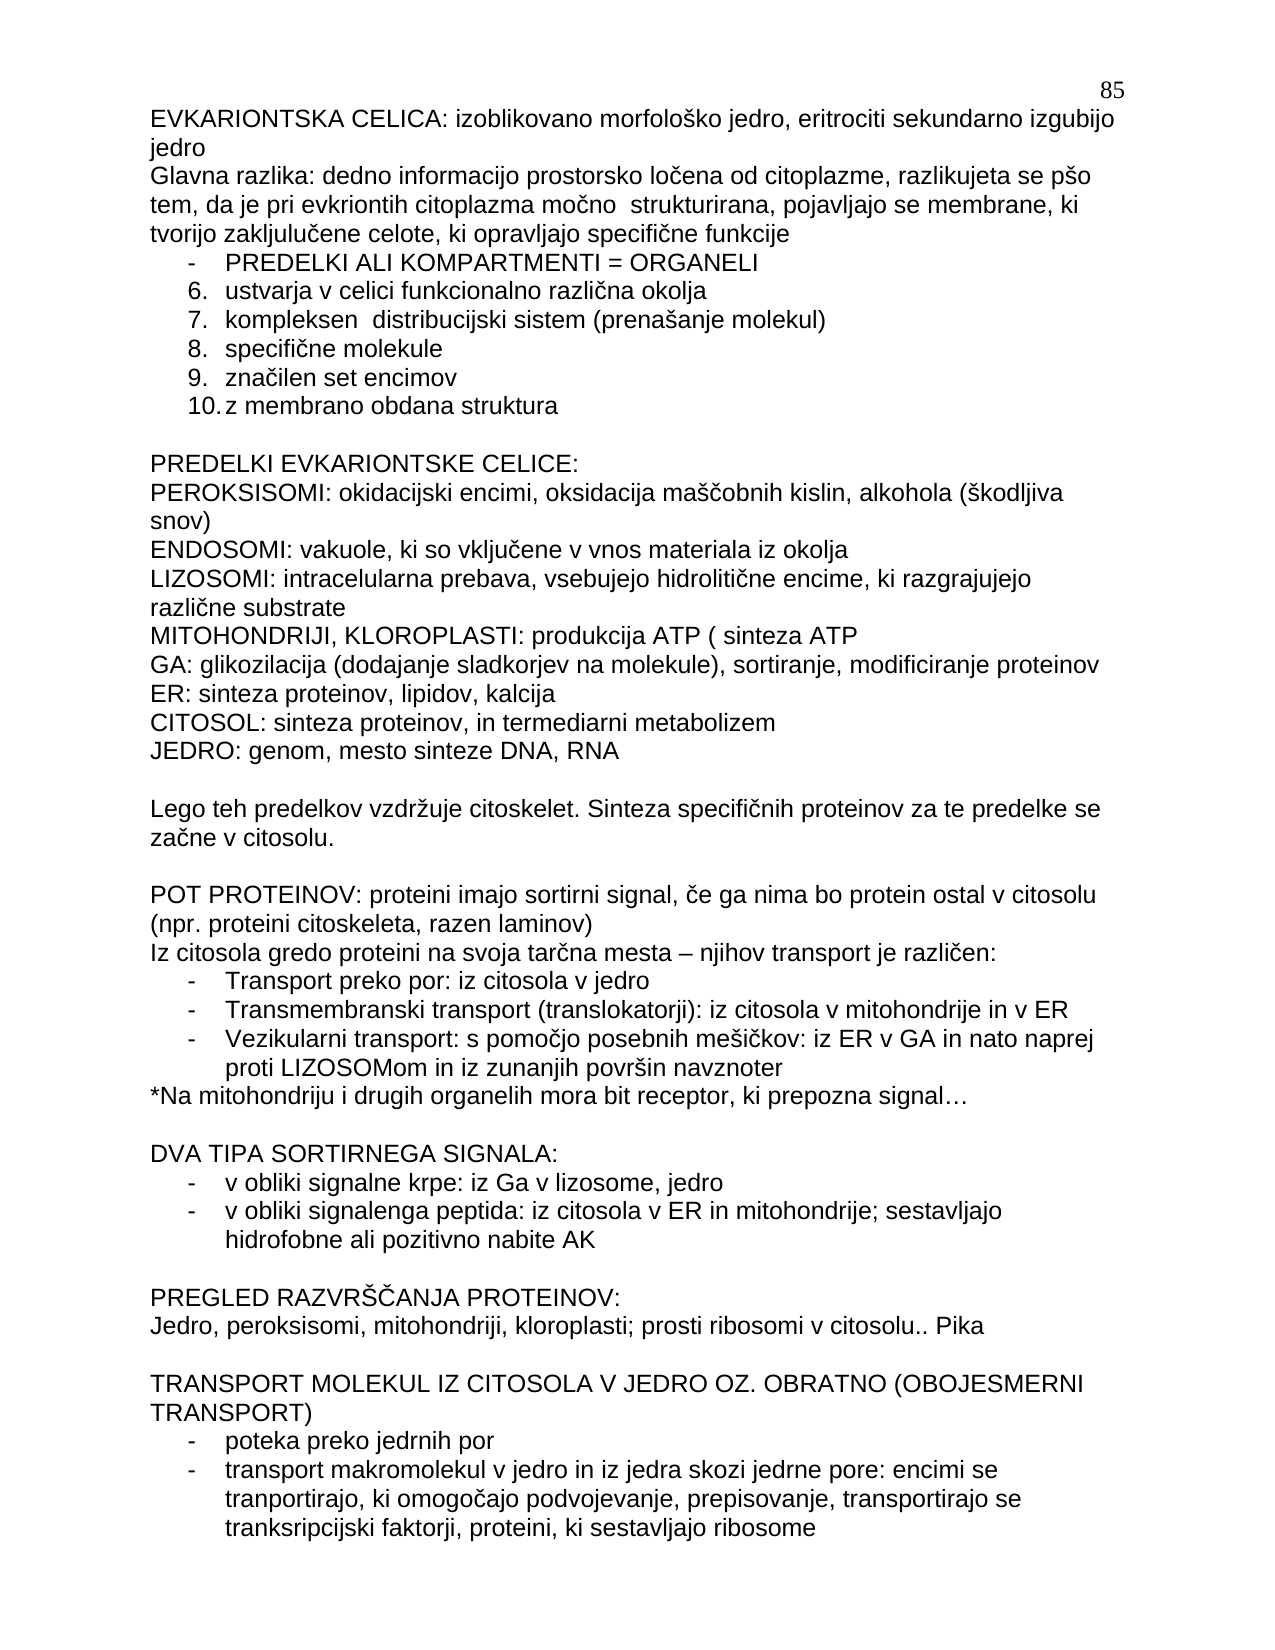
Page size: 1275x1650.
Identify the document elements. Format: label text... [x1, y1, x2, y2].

list kompleksen distribucijski sistem (prenašanje molekul) [187, 305, 1125, 334]
text TRANSPORT MOLEKUL IZ CITOSOLA V JEDRO OZ. OBRATNO (OBOJESMERNI TRANSPORT) [150, 1369, 1125, 1426]
list v obliki signalne krpe: iz Ga v lizosome, jedro [187, 1168, 1125, 1196]
text Iz citosola gredo proteini na svoja tarčna mesta – njihov transport je različen: [150, 938, 1125, 966]
text LIZOSOMI: intracelularna prebava, vsebujejo hidrolitične encime, ki razgrajujejo različne substrate [150, 564, 1125, 621]
text ENDOSOMI: vakuole, ki so vključene v vnos materiala iz okolja [150, 535, 1125, 564]
text MITOHONDRIJI, KLOROPLASTI: produkcija ATP ( sinteza ATP [150, 621, 1125, 650]
text ER: sinteza proteinov, lipidov, kalcija [150, 679, 1125, 708]
list Transmembranski transport (translokatorji): iz citosola v mitohondrije in v ER [187, 995, 1125, 1024]
text Jedro, peroksisomi, mitohondriji, kloroplasti; prosti ribosomi v citosolu.. Pika [150, 1311, 1125, 1340]
list z membrano obdana struktura [187, 391, 1125, 420]
list v obliki signalenga peptida: iz citosola v ER in mitohondrije; sestavljajo hidrofobne ali pozitivno nabite AK [187, 1196, 1125, 1254]
text POT PROTEINOV: proteini imajo sortirni signal, če ga nima bo protein ostal v citosolu (npr. proteini citoskeleta, razen laminov) [150, 880, 1125, 938]
text PREDELKI EVKARIONTSKE CELICE: [150, 449, 1125, 478]
text PREGLED RAZVRŠČANJA PROTEINOV: [150, 1283, 1125, 1311]
list značilen set encimov [187, 363, 1125, 391]
list poteka preko jedrnih por [187, 1426, 1125, 1455]
list PREDELKI ALI KOMPARTMENTI = ORGANELI [187, 248, 1125, 276]
list specifične molekule [187, 334, 1125, 363]
list Transport preko por: iz citosola v jedro [187, 966, 1125, 995]
text Glavna razlika: dedno informacijo prostorsko ločena od citoplazme, razlikujeta se pšo tem, da je pri evkriontih citoplazma močno strukturirana, pojavljajo se membrane, ki tvorijo zakljulučene celote, ki opravljajo specifične funkcije [150, 161, 1125, 248]
text Lego teh predelkov vzdržuje citoskelet. Sinteza specifičnih proteinov za te predelke se začne v citosolu. [150, 794, 1125, 851]
text PEROKSISOMI: okidacijski encimi, oksidacija maščobnih kislin, alkohola (škodljiva snov) [150, 478, 1125, 535]
list ustvarja v celici funkcionalno različna okolja [187, 276, 1125, 305]
list transport makromolekul v jedro in iz jedra skozi jedrne pore: encimi se tranportirajo, ki omogočajo podvojevanje, prepisovanje, transportirajo se tranksripcijski faktorji, proteini, ki sestavljajo ribosome [187, 1455, 1125, 1541]
text *Na mitohondriju i drugih organelih mora bit receptor, ki prepozna signal… [150, 1081, 1125, 1110]
text EVKARIONTSKA CELICA: izoblikovano morfološko jedro, eritrociti sekundarno izgubijo jedro [150, 104, 1125, 161]
text DVA TIPA SORTIRNEGA SIGNALA: [150, 1139, 1125, 1168]
text GA: glikozilacija (dodajanje sladkorjev na molekule), sortiranje, modificiranje proteinov [150, 650, 1125, 679]
text JEDRO: genom, mesto sinteze DNA, RNA [150, 736, 1125, 765]
text CITOSOL: sinteza proteinov, in termediarni metabolizem [150, 708, 1125, 736]
list Vezikularni transport: s pomočjo posebnih mešičkov: iz ER v GA in nato naprej proti LIZOSOMom in iz zunanjih površin navznoter [187, 1024, 1125, 1081]
